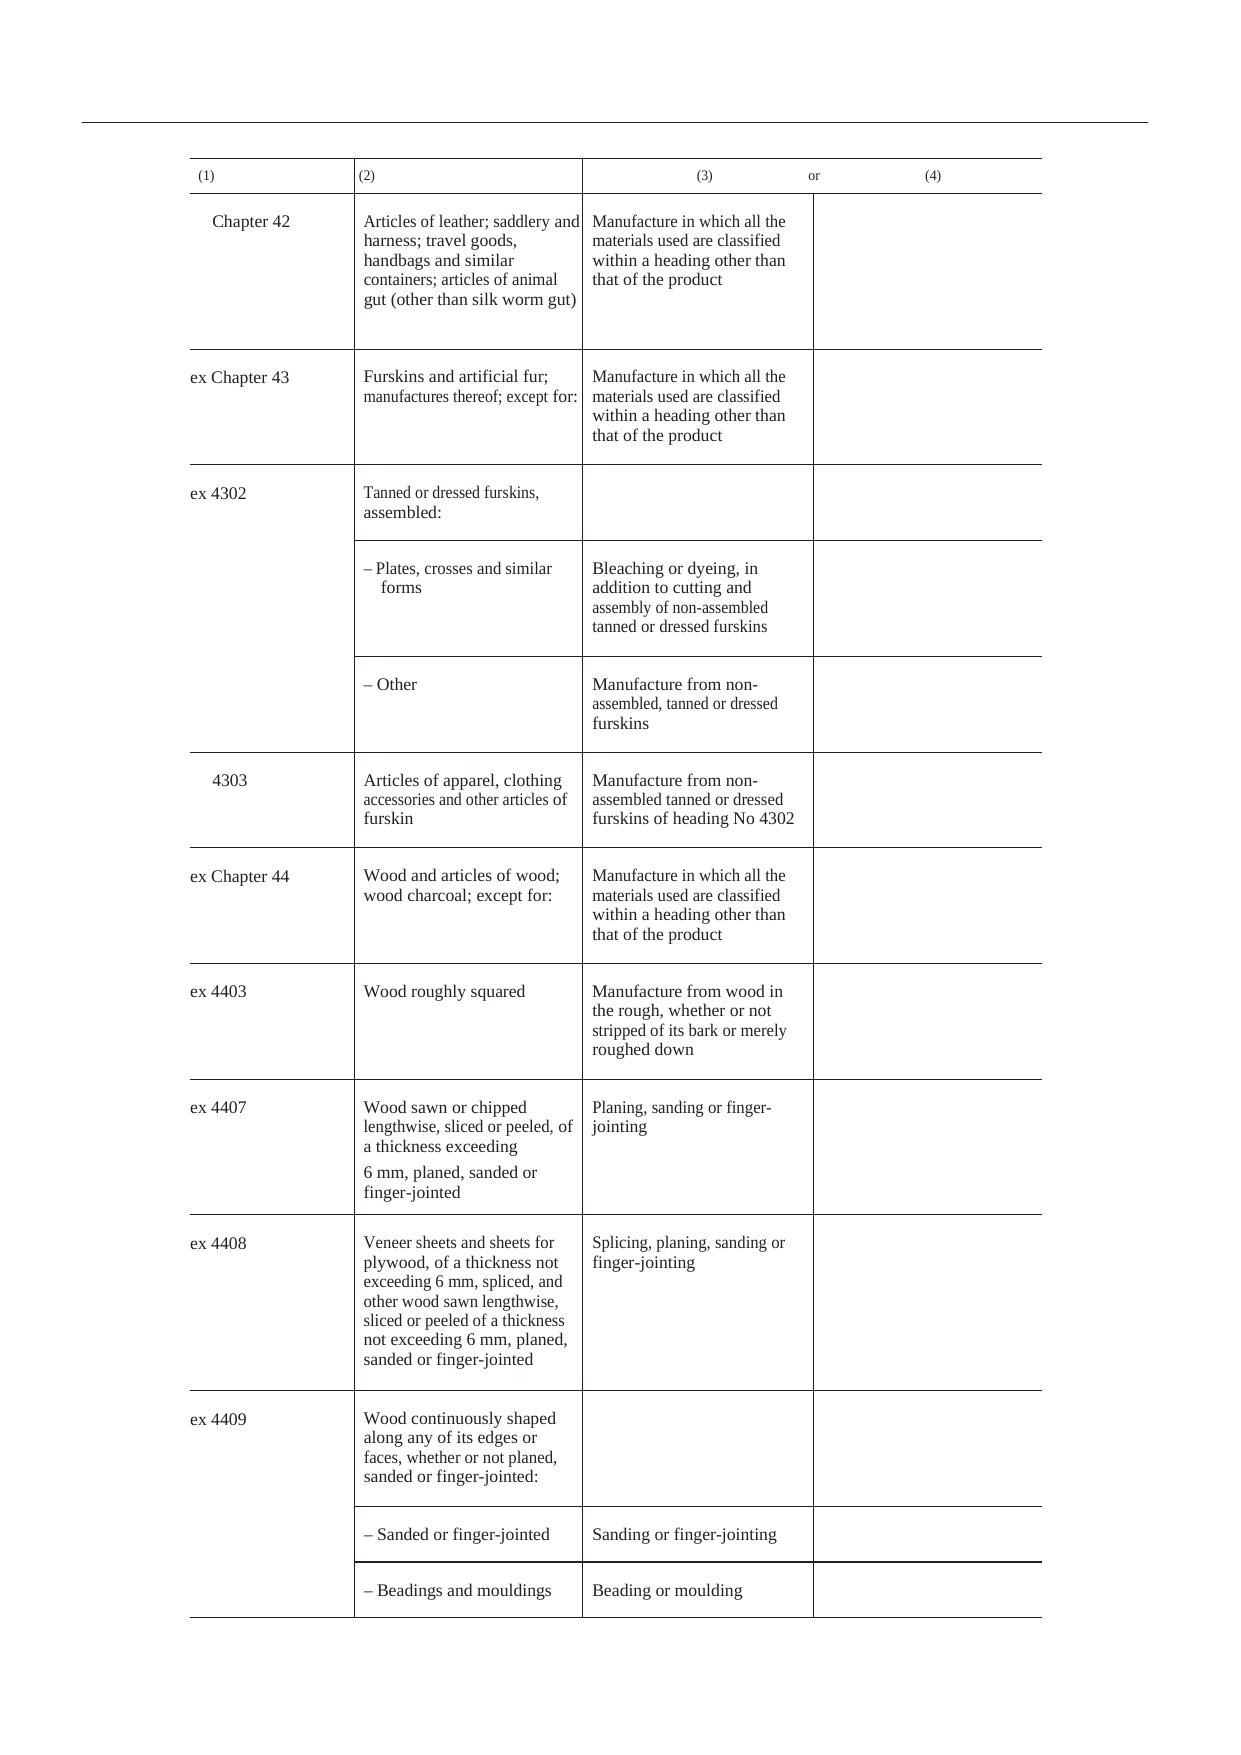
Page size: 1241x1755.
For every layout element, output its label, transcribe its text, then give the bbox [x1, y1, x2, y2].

table_cell [814, 657, 1042, 752]
table_cell Articles of leather; saddlery and harness; travel goods, handbags and similar containers; articles of animal gut (other than silk worm gut) [355, 194, 582, 349]
table_cell [814, 848, 1042, 963]
table_cell [814, 1215, 1042, 1390]
table_header (3) or (4) [583, 159, 1042, 193]
table_cell [583, 1391, 813, 1506]
table_cell [814, 1507, 1042, 1561]
table_cell – Sanded or finger-jointed [355, 1507, 582, 1561]
table_cell [814, 964, 1042, 1079]
table_cell Furskins and artificial fur; manufactures thereof; except for: [355, 350, 582, 464]
table_cell Manufacture from non- assembled, tanned or dressed furskins [583, 657, 813, 752]
table_cell [814, 194, 1042, 349]
table_cell Manufacture in which all the materials used are classified within a heading other than that of the product [583, 194, 813, 349]
table_cell Chapter 42 [190, 194, 354, 349]
table_cell ex Chapter 44 [190, 848, 354, 963]
table_cell Manufacture in which all the materials used are classified within a heading other than that of the product [583, 848, 813, 963]
table_cell ex 4408 [190, 1215, 354, 1390]
table_cell Manufacture from non- assembled tanned or dressed furskins of heading No 4302 [583, 753, 813, 847]
table_cell [814, 1563, 1042, 1617]
table_cell – Beadings and mouldings [355, 1563, 582, 1617]
table_cell Manufacture in which all the materials used are classified within a heading other than that of the product [583, 350, 813, 464]
table_header (1) [190, 159, 354, 193]
table_cell Beading or moulding [583, 1563, 813, 1617]
table_cell ex 4302 [190, 465, 354, 752]
table_cell Wood continuously shaped along any of its edges or faces, whether or not planed, sanded or finger-jointed: [355, 1391, 582, 1506]
table_header (2) [355, 159, 582, 193]
table_cell – Plates, crosses and similar forms [355, 541, 582, 656]
table_cell Wood sawn or chipped lengthwise, sliced or peeled, of a thickness exceeding 6 mm, planed, sanded or finger-jointed [355, 1080, 582, 1214]
table_cell Tanned or dressed furskins, assembled: [355, 465, 582, 540]
table_cell ex 4409 [190, 1391, 354, 1617]
table_cell [814, 753, 1042, 847]
table_cell Wood roughly squared [355, 964, 582, 1079]
table_cell Sanding or finger-jointing [583, 1507, 813, 1561]
table_cell [814, 1391, 1042, 1506]
table_cell Wood and articles of wood; wood charcoal; except for: [355, 848, 582, 963]
table_cell ex 4407 [190, 1080, 354, 1214]
table_cell [814, 465, 1042, 540]
table_cell ex Chapter 43 [190, 350, 354, 464]
table_cell [814, 1080, 1042, 1214]
table_cell Planing, sanding or finger- jointing [583, 1080, 813, 1214]
table_cell Manufacture from wood in the rough, whether or not stripped of its bark or merely roughed down [583, 964, 813, 1079]
table_cell ex 4403 [190, 964, 354, 1079]
table_cell [814, 541, 1042, 656]
table_cell [583, 465, 813, 540]
table_cell Veneer sheets and sheets for plywood, of a thickness not exceeding 6 mm, spliced, and other wood sawn lengthwise, sliced or peeled of a thickness not exceeding 6 mm, planed, sanded or finger-jointed [355, 1215, 582, 1390]
table_cell – Other [355, 657, 582, 752]
table_cell Splicing, planing, sanding or finger-jointing [583, 1215, 813, 1390]
table_cell 4303 [190, 753, 354, 847]
table_cell Bleaching or dyeing, in addition to cutting and assembly of non-assembled tanned or dressed furskins [583, 541, 813, 656]
table_cell [814, 350, 1042, 464]
table_cell Articles of apparel, clothing accessories and other articles of furskin [355, 753, 582, 847]
